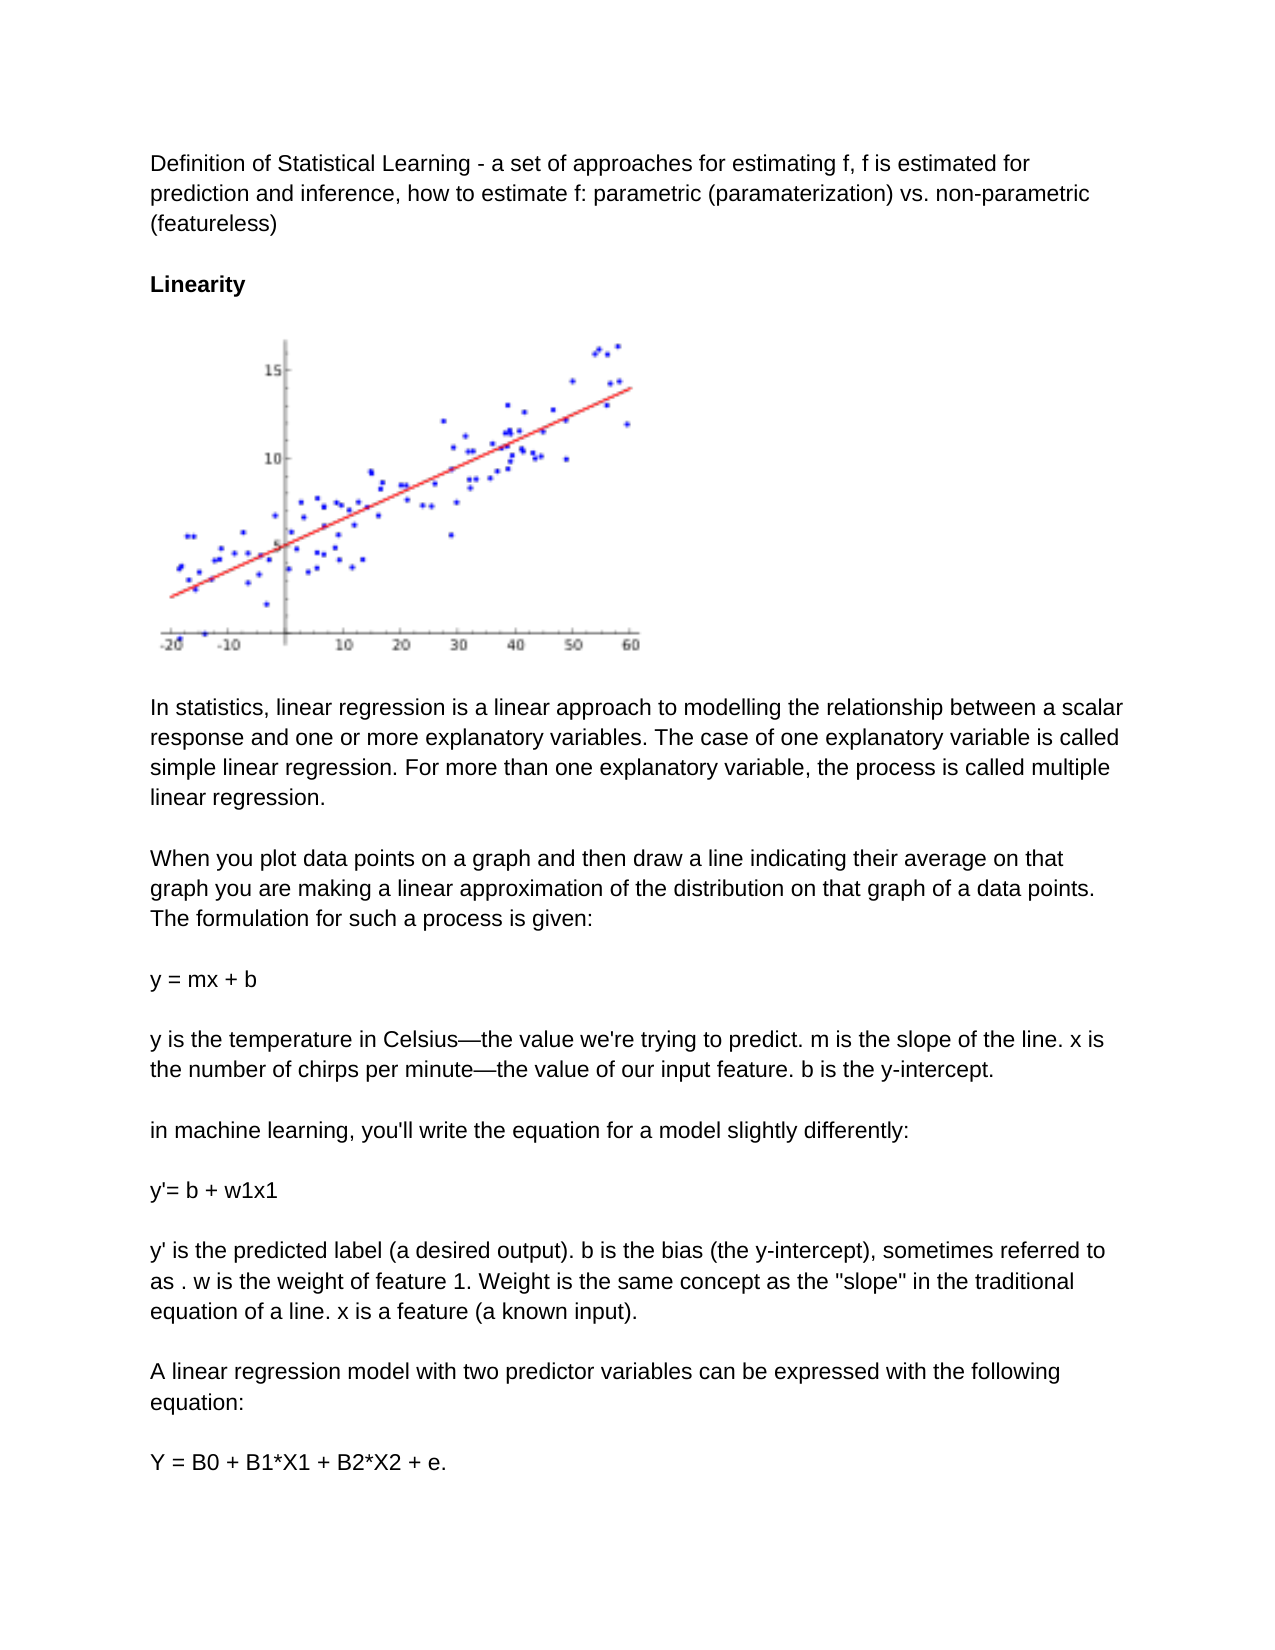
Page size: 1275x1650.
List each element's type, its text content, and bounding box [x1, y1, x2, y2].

text Linearity [150, 271, 1125, 297]
text Definition of Statistical Learning - a set of approaches for estimating f, f is estimated for prediction and inference, how to estimate f: parametric (paramaterization) vs. non-parametric (featureless) [150, 150, 1125, 237]
text When you plot data points on a graph and then draw a line indicating their average on that graph you are making a linear approximation of the distribution on that graph of a data points. The formulation for such a process is given: y = mx + b y is the temperature in Celsius—the value we're trying to predict. m is the slope of the line. x is the number of chirps per minute—the value of our input feature. b is the y-intercept. in machine learning, you'll write the equation for a model slightly differently: y'= b + w1x1 y' is the predicted label (a desired output). b is the bias (the y-intercept), sometimes referred to as . w is the weight of feature 1. Weight is the same concept as the "slope" in the traditional equation of a line. x is a feature (a known input). A linear regression model with two predictor variables can be expressed with the following equation: Y = B0 + B1*X1 + B2*X2 + e. [150, 814, 1125, 1475]
picture [150, 331, 649, 660]
text In statistics, linear regression is a linear approach to modelling the relationship between a scalar response and one or more explanatory variables. The case of one explanatory variable is called simple linear regression. For more than one explanatory variable, the process is called multiple linear regression. [150, 663, 1125, 811]
